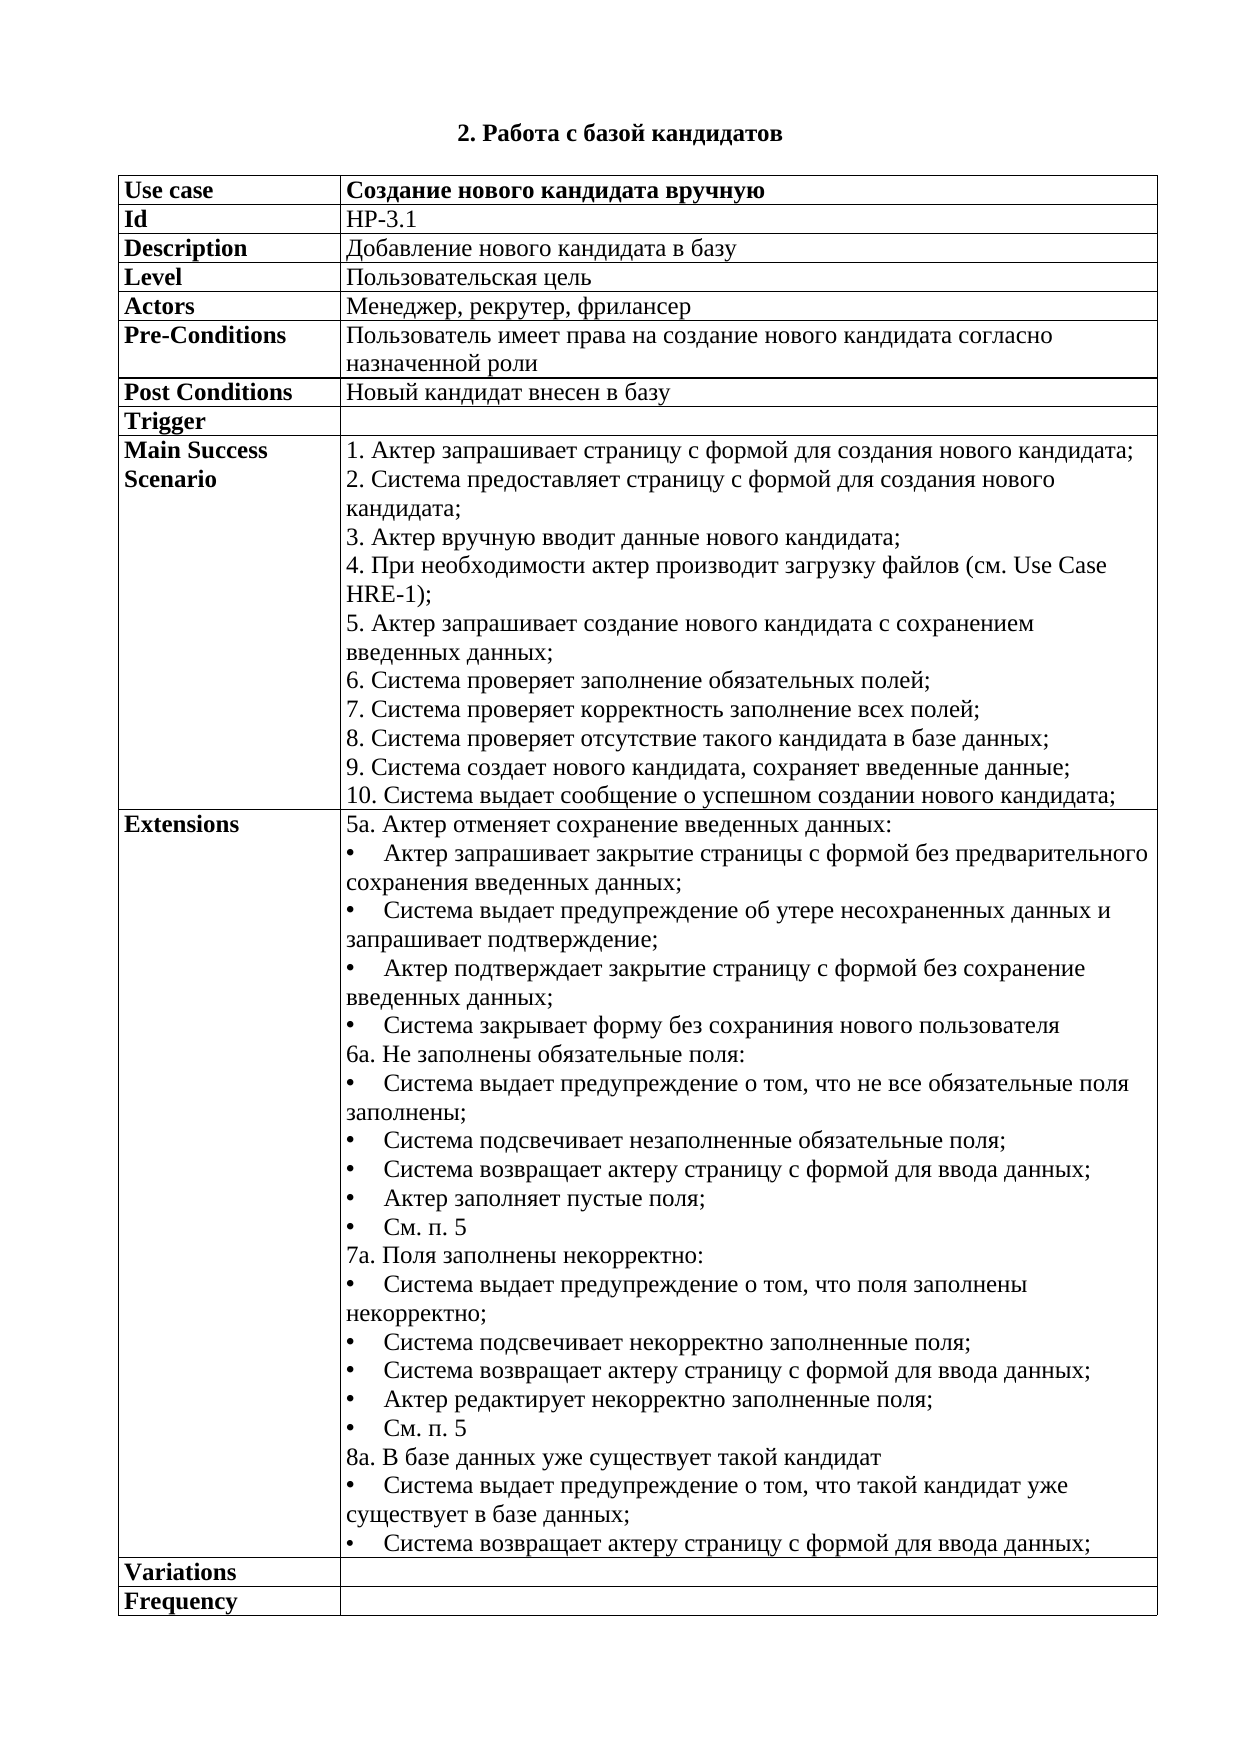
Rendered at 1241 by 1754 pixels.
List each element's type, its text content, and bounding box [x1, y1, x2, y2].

table_cell [341, 1587, 1157, 1615]
table_cell 1. Актер запрашивает страницу с формой для создания нового кандидата; 2. Система предоставляет страницу с формой для создания нового кандидата; 3. Актер вручную вводит данные нового кандидата; 4. При необходимости актер производит загрузку файлов (см. Use Case HRE-1); 5. Актер запрашивает создание нового кандидата с сохранением введенных данных; 6. Система проверяет заполнение обязательных полей; 7. Система проверяет корректность заполнение всех полей; 8. Система проверяет отсутствие такого кандидата в базе данных; 9. Система создает нового кандидата, сохраняет введенные данные; 10. Система выдает сообщение о успешном создании нового кандидата; [341, 436, 1157, 809]
table_cell Extensions [119, 810, 340, 1557]
table_cell [341, 1558, 1157, 1586]
table_cell Менеджер, рекрутер, фрилансер [341, 292, 1157, 320]
table_cell Variations [119, 1558, 340, 1586]
table_cell Main Success Scenario [119, 436, 340, 809]
table_cell Actors [119, 292, 340, 320]
table_cell 5а. Актер отменяет сохранение введенных данных: Актер запрашивает закрытие страницы с формой без предварительного сохранения введенных данных; Система выдает предупреждение об утере несохраненных данных и запрашивает подтверждение; Актер подтверждает закрытие страницу с формой без сохранение введенных данных; Система закрывает форму без сохраниния нового пользователя 6а. Не заполнены обязательные поля: Система выдает предупреждение о том, что не все обязательные поля заполнены; Система подсвечивает незаполненные обязательные поля; Система возвращает актеру страницу с формой для ввода данных; Актер заполняет пустые поля; См. п. 5 7а. Поля заполнены некорректно: Система выдает предупреждение о том, что поля заполнены некорректно; Система подсвечивает некорректно заполненные поля; Система возвращает актеру страницу с формой для ввода данных; Актер редактирует некорректно заполненные поля; См. п. 5 8а. В базе данных уже существует такой кандидат Система выдает предупреждение о том, что такой кандидат уже существует в базе данных; Система возвращает актеру страницу с формой для ввода данных; [341, 810, 1157, 1557]
table_cell Level [119, 263, 340, 291]
text 2. Работа с базой кандидатов [118, 118, 1122, 147]
table_cell [341, 407, 1157, 435]
table_cell Пользовательская цель [341, 263, 1157, 291]
table_cell Post Conditions [119, 379, 340, 406]
table_cell Description [119, 234, 340, 262]
table_cell Пользователь имеет права на создание нового кандидата согласно назначенной роли [341, 321, 1157, 377]
table_cell НР-3.1 [341, 205, 1157, 233]
table_header Use case [119, 176, 340, 204]
table_cell Добавление нового кандидата в базу [341, 234, 1157, 262]
table_cell Trigger [119, 407, 340, 435]
table_cell Новый кандидат внесен в базу [341, 379, 1157, 406]
table_cell Frequency [119, 1587, 340, 1615]
table_cell Id [119, 205, 340, 233]
table_header Создание нового кандидата вручную [341, 176, 1157, 204]
table_cell Pre-Conditions [119, 321, 340, 377]
